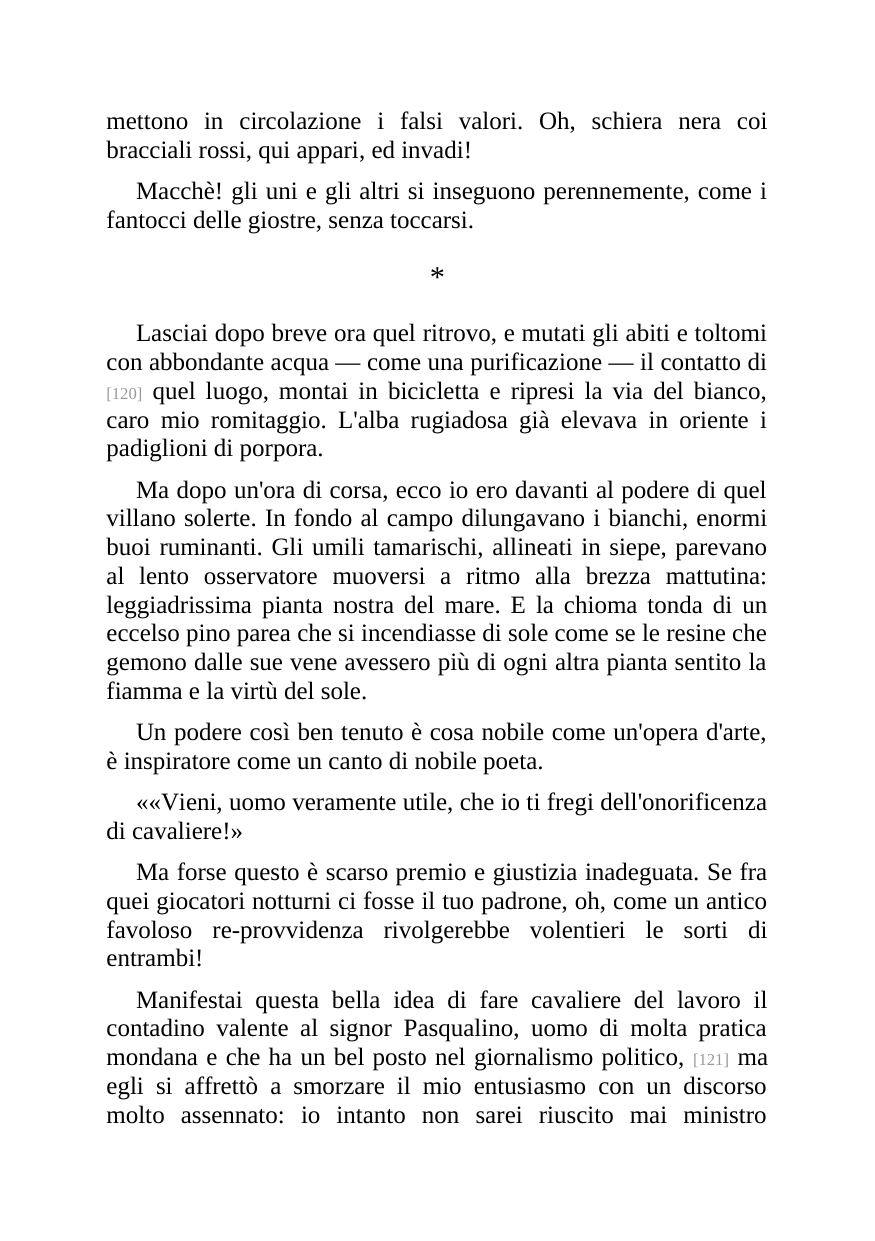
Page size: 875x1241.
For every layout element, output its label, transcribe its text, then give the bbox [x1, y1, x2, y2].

text Un podere così ben tenuto è cosa nobile come un'opera d'arte, è inspiratore come un canto di nobile poeta. [106, 717, 768, 775]
text Lasciai dopo breve ora quel ritrovo, e mutati gli abiti e toltomi con abbondante acqua — come una purificazione — il contatto di [120] quel luogo, montai in bicicletta e ripresi la via del bianco, caro mio romitaggio. L'alba rugiadosa già elevava in oriente i padiglioni di porpora. [106, 318, 768, 462]
text * [106, 259, 768, 293]
text Manifestai questa bella idea di fare cavaliere del lavoro il contadino valente al signor Pasqualino, uomo di molta pratica mondana e che ha un bel posto nel giornalismo politico, [121] ma egli si affrettò a smorzare il mio entusiasmo con un discorso molto assennato: io intanto non sarei riuscito mai ministro [106, 985, 768, 1128]
text Ma dopo un'ora di corsa, ecco io ero davanti al podere di quel villano solerte. In fondo al campo dilungavano i bianchi, enormi buoi ruminanti. Gli umili tamarischi, allineati in siepe, parevano al lento osservatore muoversi a ritmo alla brezza mattutina: leggiadrissima pianta nostra del mare. E la chioma tonda di un eccelso pino parea che si incendiasse di sole come se le resine che gemono dalle sue vene avessero più di ogni altra pianta sentito la fiamma e la virtù del sole. [106, 475, 768, 705]
text Ma forse questo è scarso premio e giustizia inadeguata. Se fra quei giocatori notturni ci fosse il tuo padrone, oh, come un antico favoloso re-provvidenza rivolgerebbe volentieri le sorti di entrambi! [106, 857, 768, 972]
text mettono in circolazione i falsi valori. Oh, schiera nera coi bracciali rossi, qui appari, ed invadi! [106, 106, 768, 164]
text ««Vieni, uomo veramente utile, che io ti fregi dell'onorificenza di cavaliere!» [106, 787, 768, 845]
text Macchè! gli uni e gli altri si inseguono perennemente, come i fantocci delle giostre, senza toccarsi. [106, 176, 768, 234]
